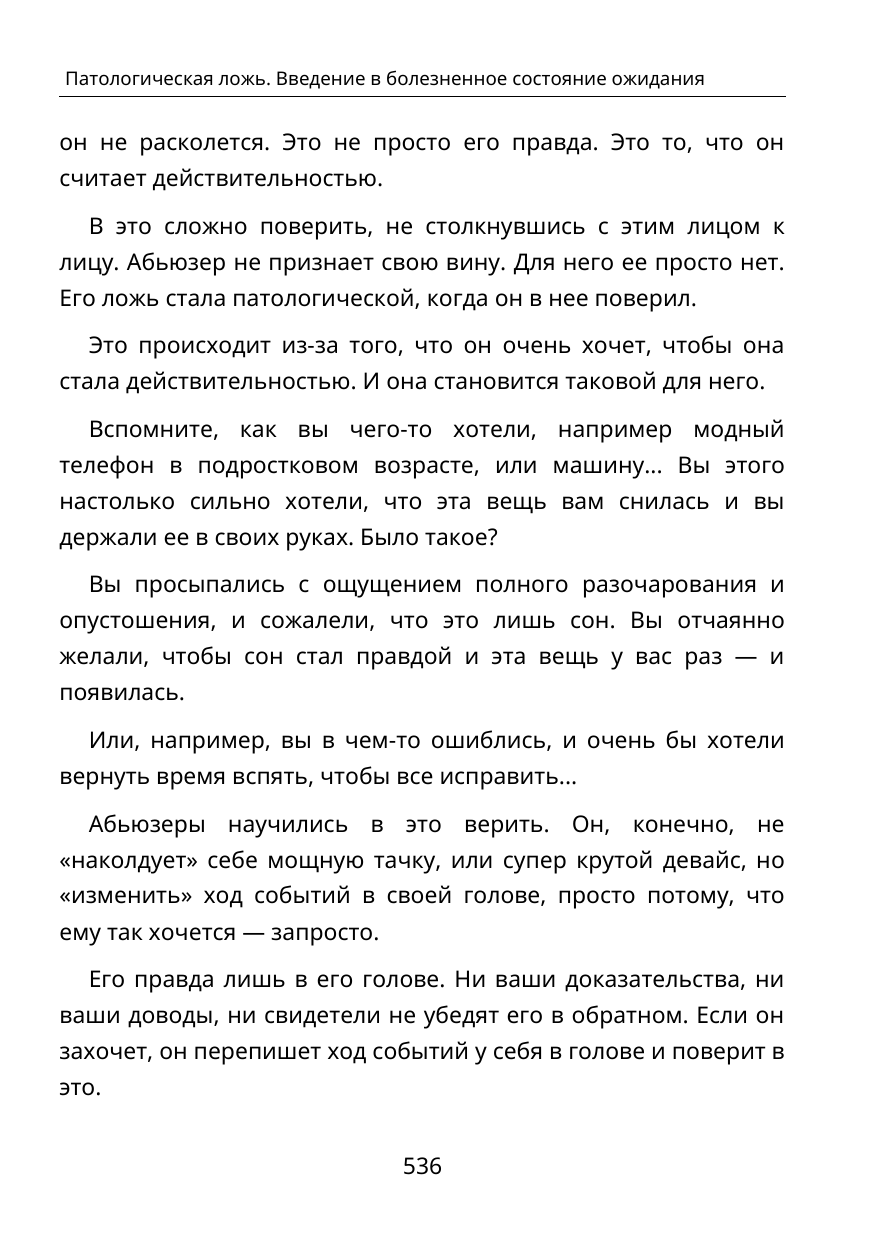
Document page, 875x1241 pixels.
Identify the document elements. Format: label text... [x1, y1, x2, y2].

text Его правда лишь в его голове. Ни ваши доказательства, ни ваши доводы, ни свидетели не убедят его в обратном. Если он захочет, он перепишет ход событий у себя в голове и поверит в это. [59, 963, 786, 1102]
text Вы просыпались с ощущением полного разочарования и опустошения, и сожалели, что это лишь сон. Вы отчаянно желали, чтобы сон стал правдой и эта вещь у вас раз — и появилась. [59, 568, 786, 707]
text Или, например, вы в чем-то ошиблись, и очень бы хотели вернуть время вспять, чтобы все исправить... [59, 724, 786, 791]
text Вспомните, как вы чего-то хотели, например модный телефон в подростковом возрасте, или машину... Вы этого настолько сильно хотели, что эта вещь вам снилась и вы держали ее в своих руках. Было такое? [59, 413, 786, 552]
text он не расколется. Это не просто его правда. Это то, что он считает действительностью. [59, 126, 786, 193]
text В это сложно поверить, не столкнувшись с этим лицом к лицу. Абьюзер не признает свою вину. Для него ее просто нет. Его ложь стала патологической, когда он в нее поверил. [59, 210, 786, 313]
text Это происходит из-за того, что он очень хочет, чтобы она стала действительностью. И она становится таковой для него. [59, 329, 786, 396]
text Абьюзеры научились в это верить. Он, конечно, не «наколдует» себе мощную тачку, или супер крутой девайс, но «изменить» ход событий в своей голове, просто потому, что ему так хочется — запросто. [59, 808, 786, 947]
